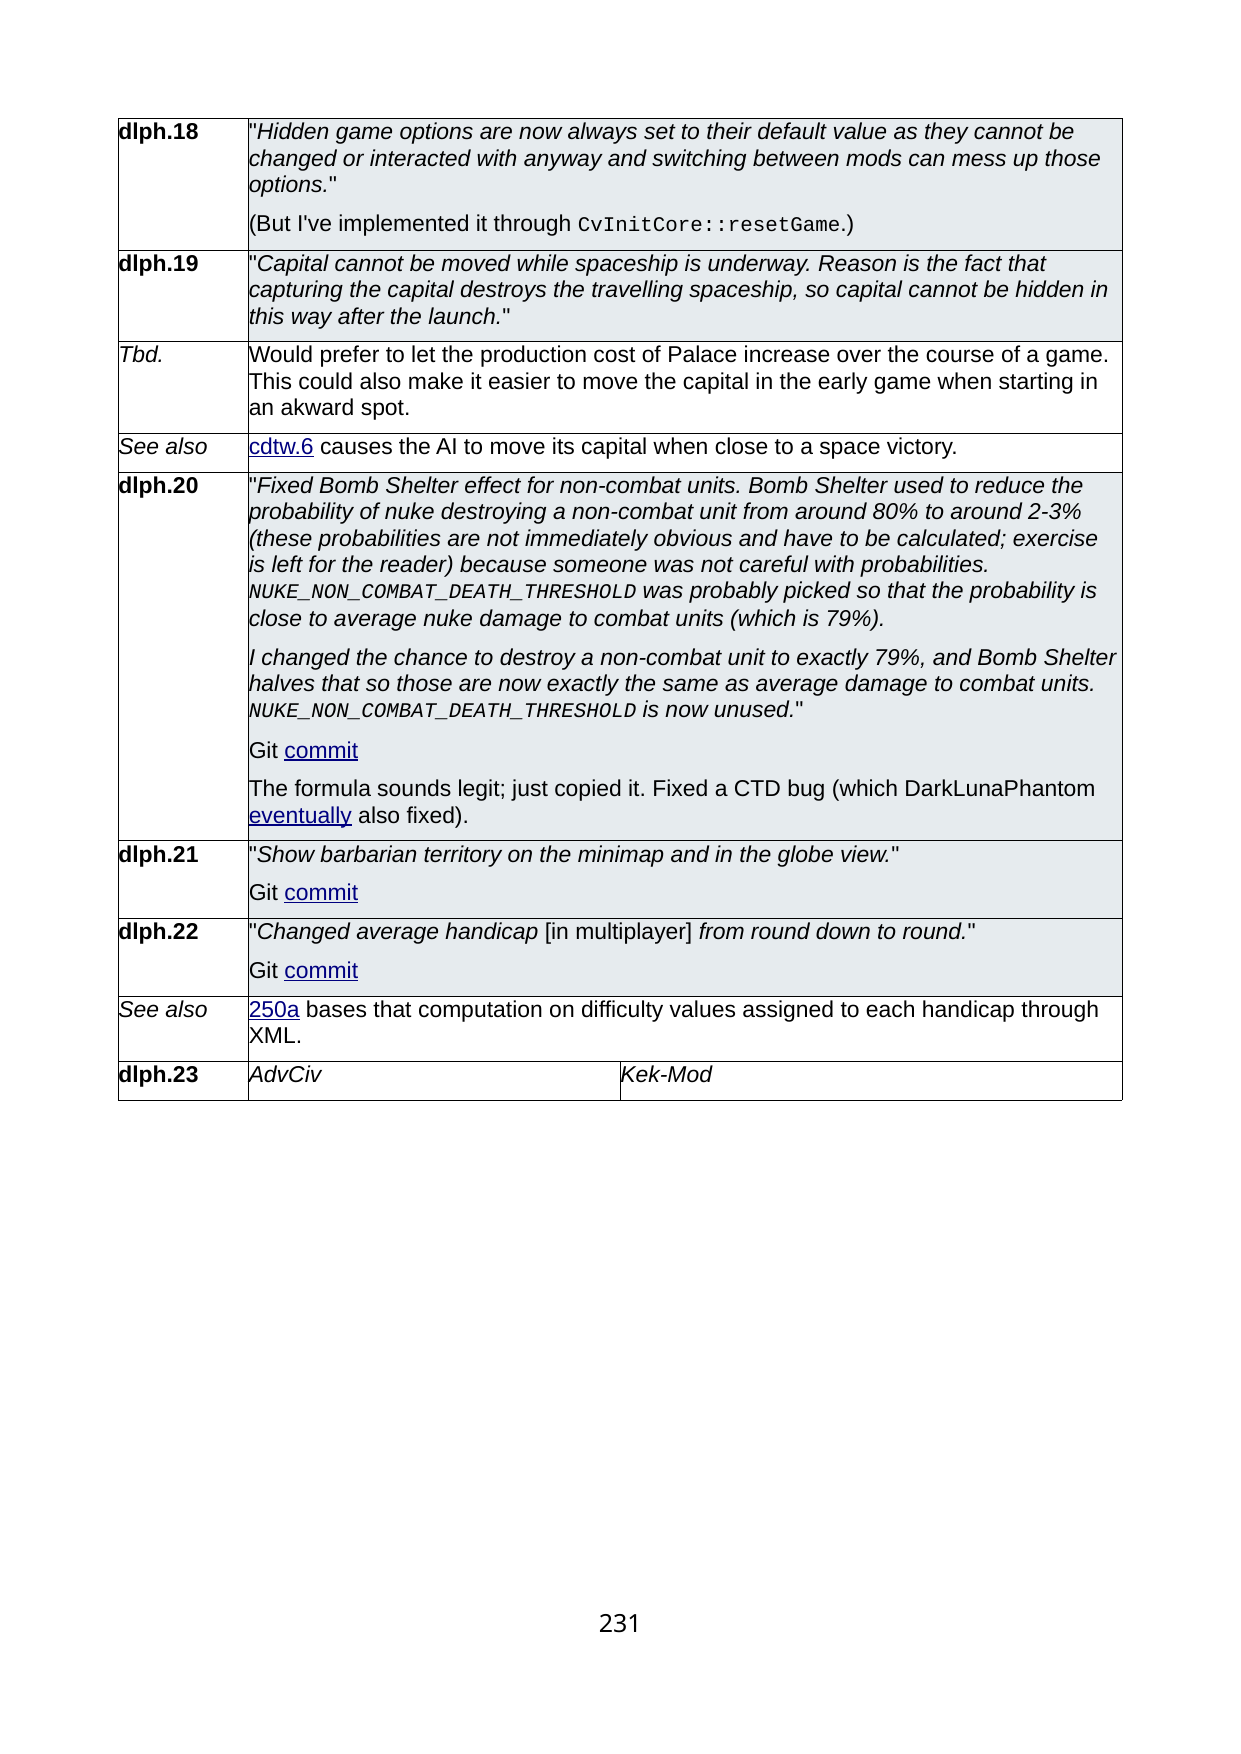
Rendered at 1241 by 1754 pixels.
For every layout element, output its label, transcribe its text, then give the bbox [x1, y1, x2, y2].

table_cell "Changed average handicap [in multiplayer] from round down to round." Git commit [249, 919, 1122, 996]
table_cell See also [119, 434, 248, 472]
table_cell Tbd. [119, 342, 248, 433]
table_cell "Capital cannot be moved while spaceship is underway. Reason is the fact that capturing the capital destroys the travelling spaceship, so capital cannot be hidden in this way after the launch." [249, 251, 1122, 341]
table_cell cdtw.6 causes the AI to move its capital when close to a space victory. [249, 434, 1122, 472]
table_cell dlph.18 [119, 119, 248, 250]
table_cell See also [119, 997, 248, 1061]
table_cell dlph.21 [119, 841, 248, 918]
table_cell dlph.20 [119, 473, 248, 840]
table_cell 250a bases that computation on difficulty values assigned to each handicap through XML. [249, 997, 1122, 1061]
table_cell "Hidden game options are now always set to their default value as they cannot be changed or interacted with anyway and switching between mods can mess up those options." (But I've implemented it through CvInitCore::resetGame.) [249, 119, 1122, 250]
table_cell dlph.23 [119, 1062, 248, 1100]
table_cell Would prefer to let the production cost of Palace increase over the course of a game. This could also make it easier to move the capital in the early game when starting in an akward spot. [249, 342, 1122, 433]
table_cell Kek-Mod [621, 1062, 1122, 1100]
table_cell "Show barbarian territory on the minimap and in the globe view." Git commit [249, 841, 1122, 918]
table_cell dlph.19 [119, 251, 248, 341]
table_cell "Fixed Bomb Shelter effect for non-combat units. Bomb Shelter used to reduce the probability of nuke destroying a non-combat unit from around 80% to around 2-3% (these probabilities are not immediately obvious and have to be calculated; exercise is left for the reader) because someone was not careful with probabilities. NUKE_NON_COMBAT_DEATH_THRESHOLD was probably picked so that the probability is close to average nuke damage to combat units (which is 79%). I changed the chance to destroy a non-combat unit to exactly 79%, and Bomb Shelter halves that so those are now exactly the same as average damage to combat units. NUKE_NON_COMBAT_DEATH_THRESHOLD is now unused." Git commit The formula sounds legit; just copied it. Fixed a CTD bug (which DarkLunaPhantom eventually also fixed). [249, 473, 1122, 840]
table_cell AdvCiv [249, 1062, 620, 1100]
table_cell dlph.22 [119, 919, 248, 996]
